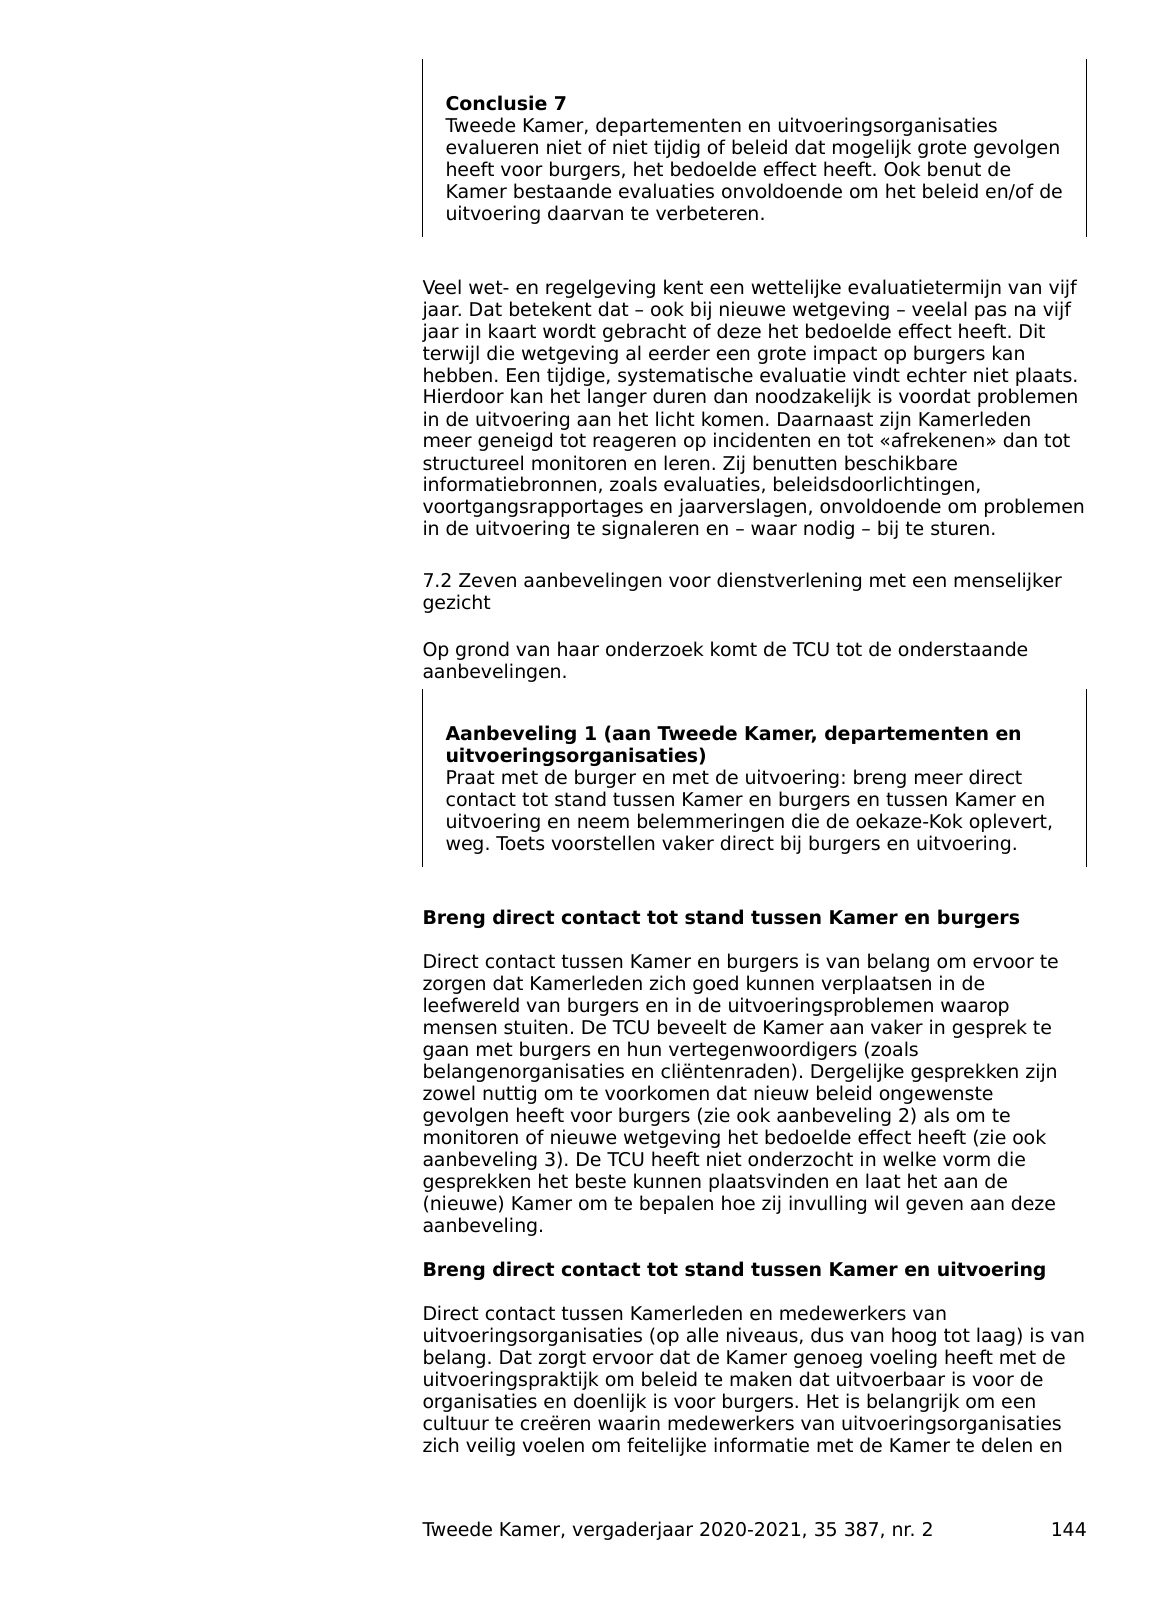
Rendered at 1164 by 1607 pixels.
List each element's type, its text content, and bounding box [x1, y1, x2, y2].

subtitle Breng direct contact tot stand tussen Kamer en uitvoering [422, 1259, 1087, 1281]
subtitle Breng direct contact tot stand tussen Kamer en burgers [422, 907, 1087, 929]
text Veel wet- en regelgeving kent een wettelijke evaluatietermijn van vijf jaar. Dat betekent dat – ook bij nieuwe wetgeving – veelal pas na vijf jaar in kaart wordt gebracht of deze het bedoelde effect heeft. Dit terwijl die wetgeving al eerder een grote impact op burgers kan hebben. Een tijdige, systematische evaluatie vindt echter niet plaats. Hierdoor kan het langer duren dan noodzakelijk is voordat problemen in de uitvoering aan het licht komen. Daarnaast zijn Kamerleden meer geneigd tot reageren op incidenten en tot «afrekenen» dan tot structureel monitoren en leren. Zij benutten beschikbare informatiebronnen, zoals evaluaties, beleidsdoorlichtingen, voortgangsrapportages en jaarverslagen, onvoldoende om problemen in de uitvoering te signaleren en – waar nodig – bij te sturen. [422, 277, 1087, 540]
table_header Aanbeveling 1 (aan Tweede Kamer, departementen en uitvoeringsorganisaties) Praat met de burger en met de uitvoering: breng meer direct contact tot stand tussen Kamer en burgers en tussen Kamer en uitvoering en neem belemmeringen die de oekaze-Kok oplevert, weg. Toets voorstellen vaker direct bij burgers en uitvoering. [423, 689, 1086, 867]
subtitle 7.2 Zeven aanbevelingen voor dienstverlening met een menselijker gezicht [422, 570, 1087, 614]
table_header Conclusie 7 Tweede Kamer, departementen en uitvoeringsorganisaties evalueren niet of niet tijdig of beleid dat mogelijk grote gevolgen heeft voor burgers, het bedoelde effect heeft. Ook benut de Kamer bestaande evaluaties onvoldoende om het beleid en/of de uitvoering daarvan te verbeteren. [423, 59, 1086, 237]
text Direct contact tussen Kamer en burgers is van belang om ervoor te zorgen dat Kamerleden zich goed kunnen verplaatsen in de leefwereld van burgers en in de uitvoeringsproblemen waarop mensen stuiten. De TCU beveelt de Kamer aan vaker in gesprek te gaan met burgers en hun vertegenwoordigers (zoals belangenorganisaties en cliëntenraden). Dergelijke gesprekken zijn zowel nuttig om te voorkomen dat nieuw beleid ongewenste gevolgen heeft voor burgers (zie ook aanbeveling 2) als om te monitoren of nieuwe wetgeving het bedoelde effect heeft (zie ook aanbeveling 3). De TCU heeft niet onderzocht in welke vorm die gesprekken het beste kunnen plaatsvinden en laat het aan de (nieuwe) Kamer om te bepalen hoe zij invulling wil geven aan deze aanbeveling. [422, 951, 1087, 1237]
text Direct contact tussen Kamerleden en medewerkers van uitvoeringsorganisaties (op alle niveaus, dus van hoog tot laag) is van belang. Dat zorgt ervoor dat de Kamer genoeg voeling heeft met de uitvoeringspraktijk om beleid te maken dat uitvoerbaar is voor de organisaties en doenlijk is voor burgers. Het is belangrijk om een cultuur te creëren waarin medewerkers van uitvoeringsorganisaties zich veilig voelen om feitelijke informatie met de Kamer te delen en [422, 1303, 1087, 1457]
text Op grond van haar onderzoek komt de TCU tot de onderstaande aanbevelingen. [422, 639, 1087, 683]
